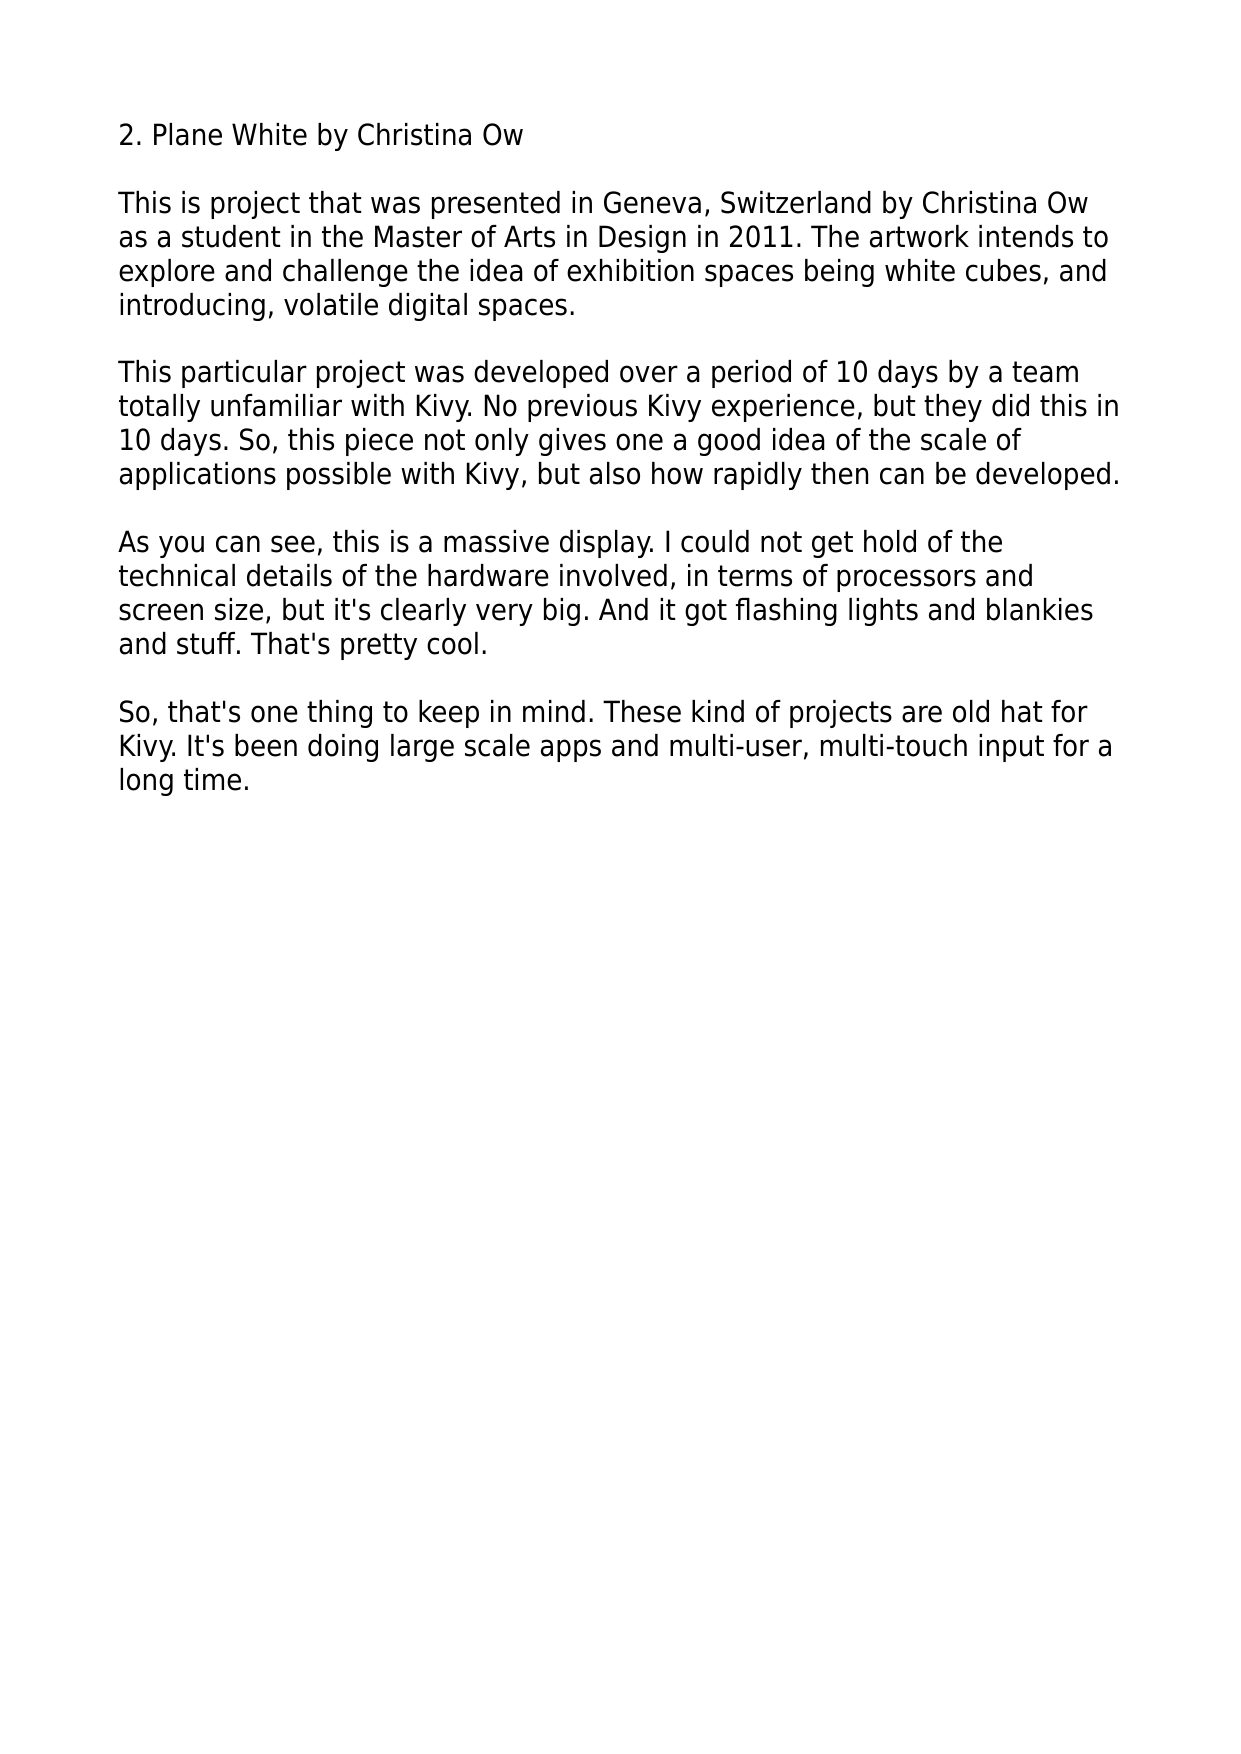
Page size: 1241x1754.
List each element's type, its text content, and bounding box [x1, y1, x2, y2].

text So, that's one thing to keep in mind. These kind of projects are old hat for Kivy. It's been doing large scale apps and multi-user, multi-touch input for a long time. [118, 695, 1122, 797]
text This particular project was developed over a period of 10 days by a team totally unfamiliar with Kivy. No previous Kivy experience, but they did this in 10 days. So, this piece not only gives one a good idea of the scale of applications possible with Kivy, but also how rapidly then can be developed. [118, 356, 1122, 492]
text 2. Plane White by Christina Ow [118, 118, 1122, 152]
text This is project that was presented in Geneva, Switzerland by Christina Ow as a student in the Master of Arts in Design in 2011. The artwork intends to explore and challenge the idea of exhibition spaces being white cubes, and introducing, volatile digital spaces. [118, 186, 1122, 322]
text As you can see, this is a massive display. I could not get hold of the technical details of the hardware involved, in terms of processors and screen size, but it's clearly very big. And it got flashing lights and blankies and stuff. That's pretty cool. [118, 526, 1122, 661]
